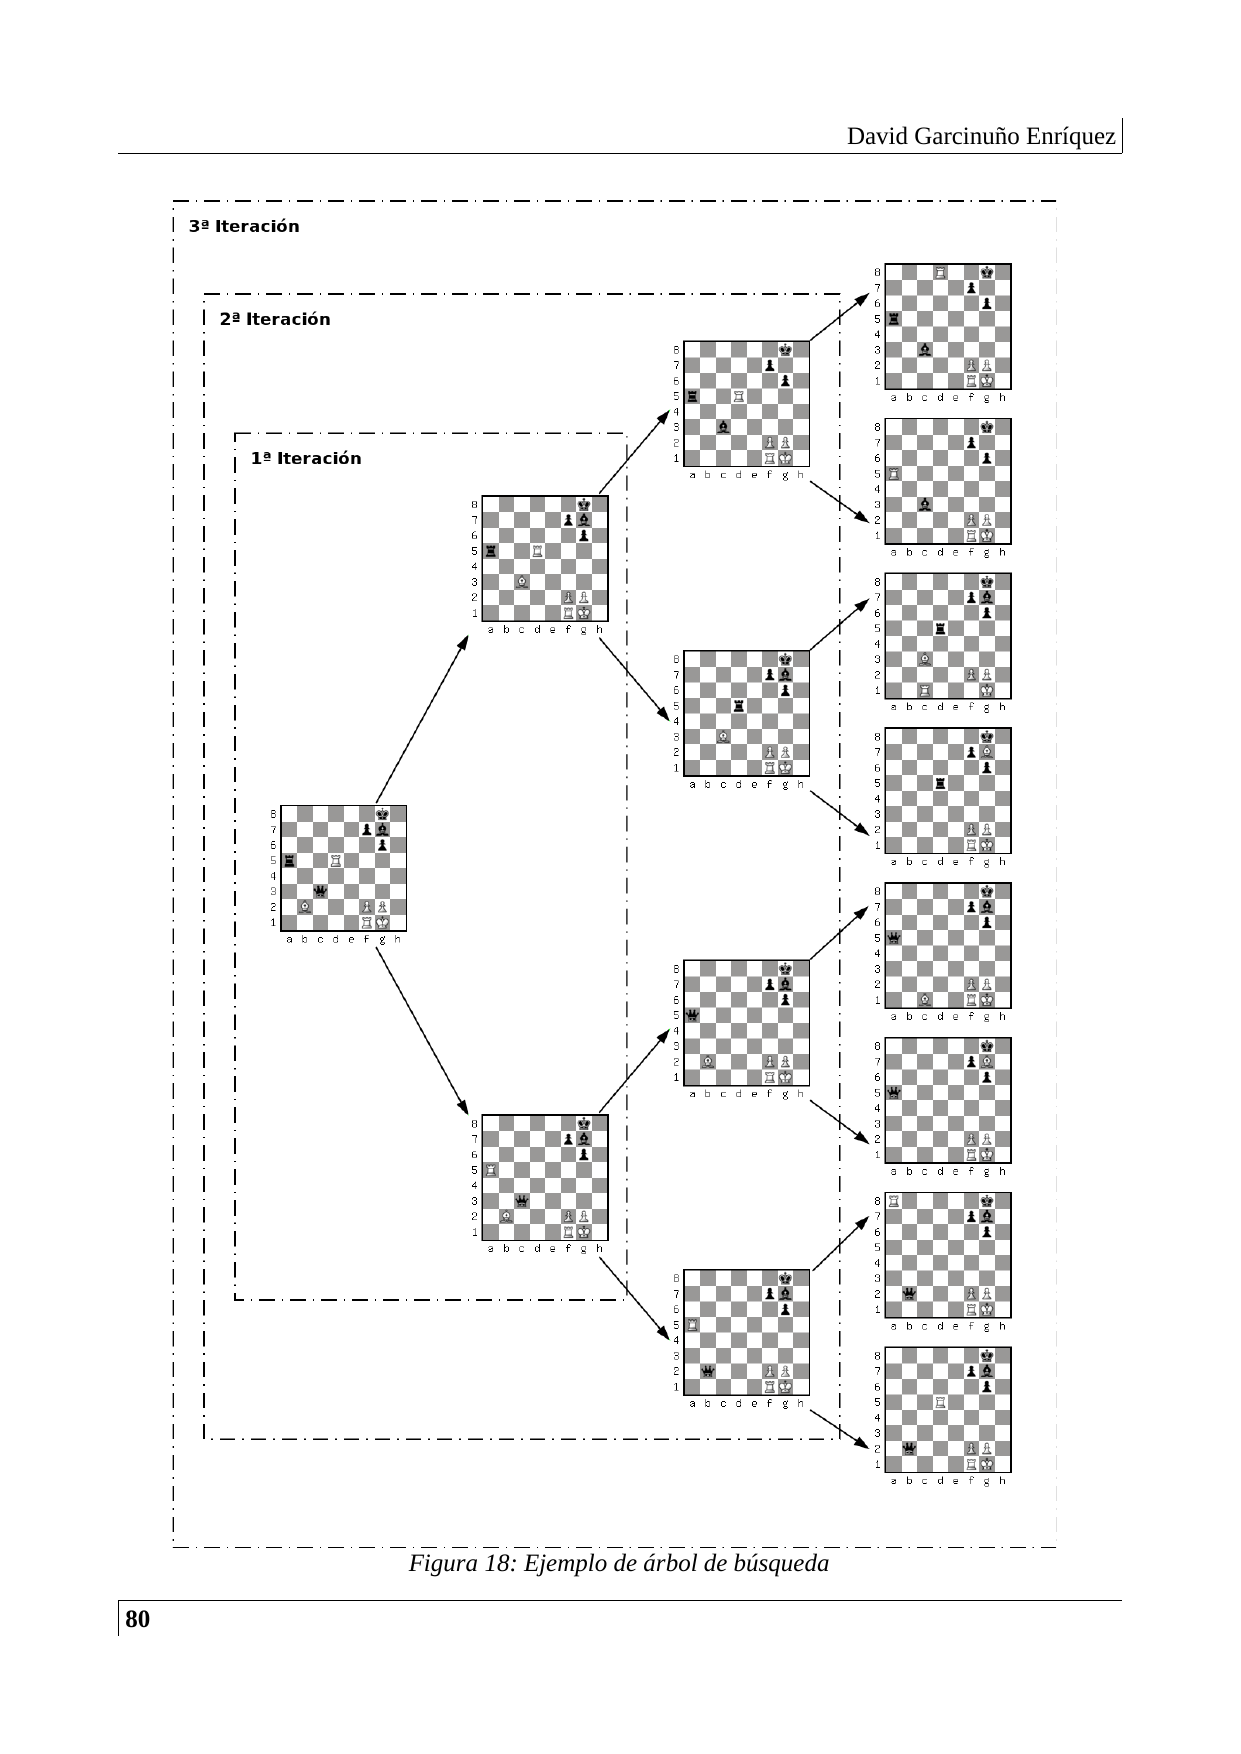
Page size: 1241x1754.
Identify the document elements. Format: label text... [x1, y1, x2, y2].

text Figura 18: Ejemplo de árbol de búsqueda [178, 1548, 1062, 1577]
picture [172, 200, 1057, 1548]
